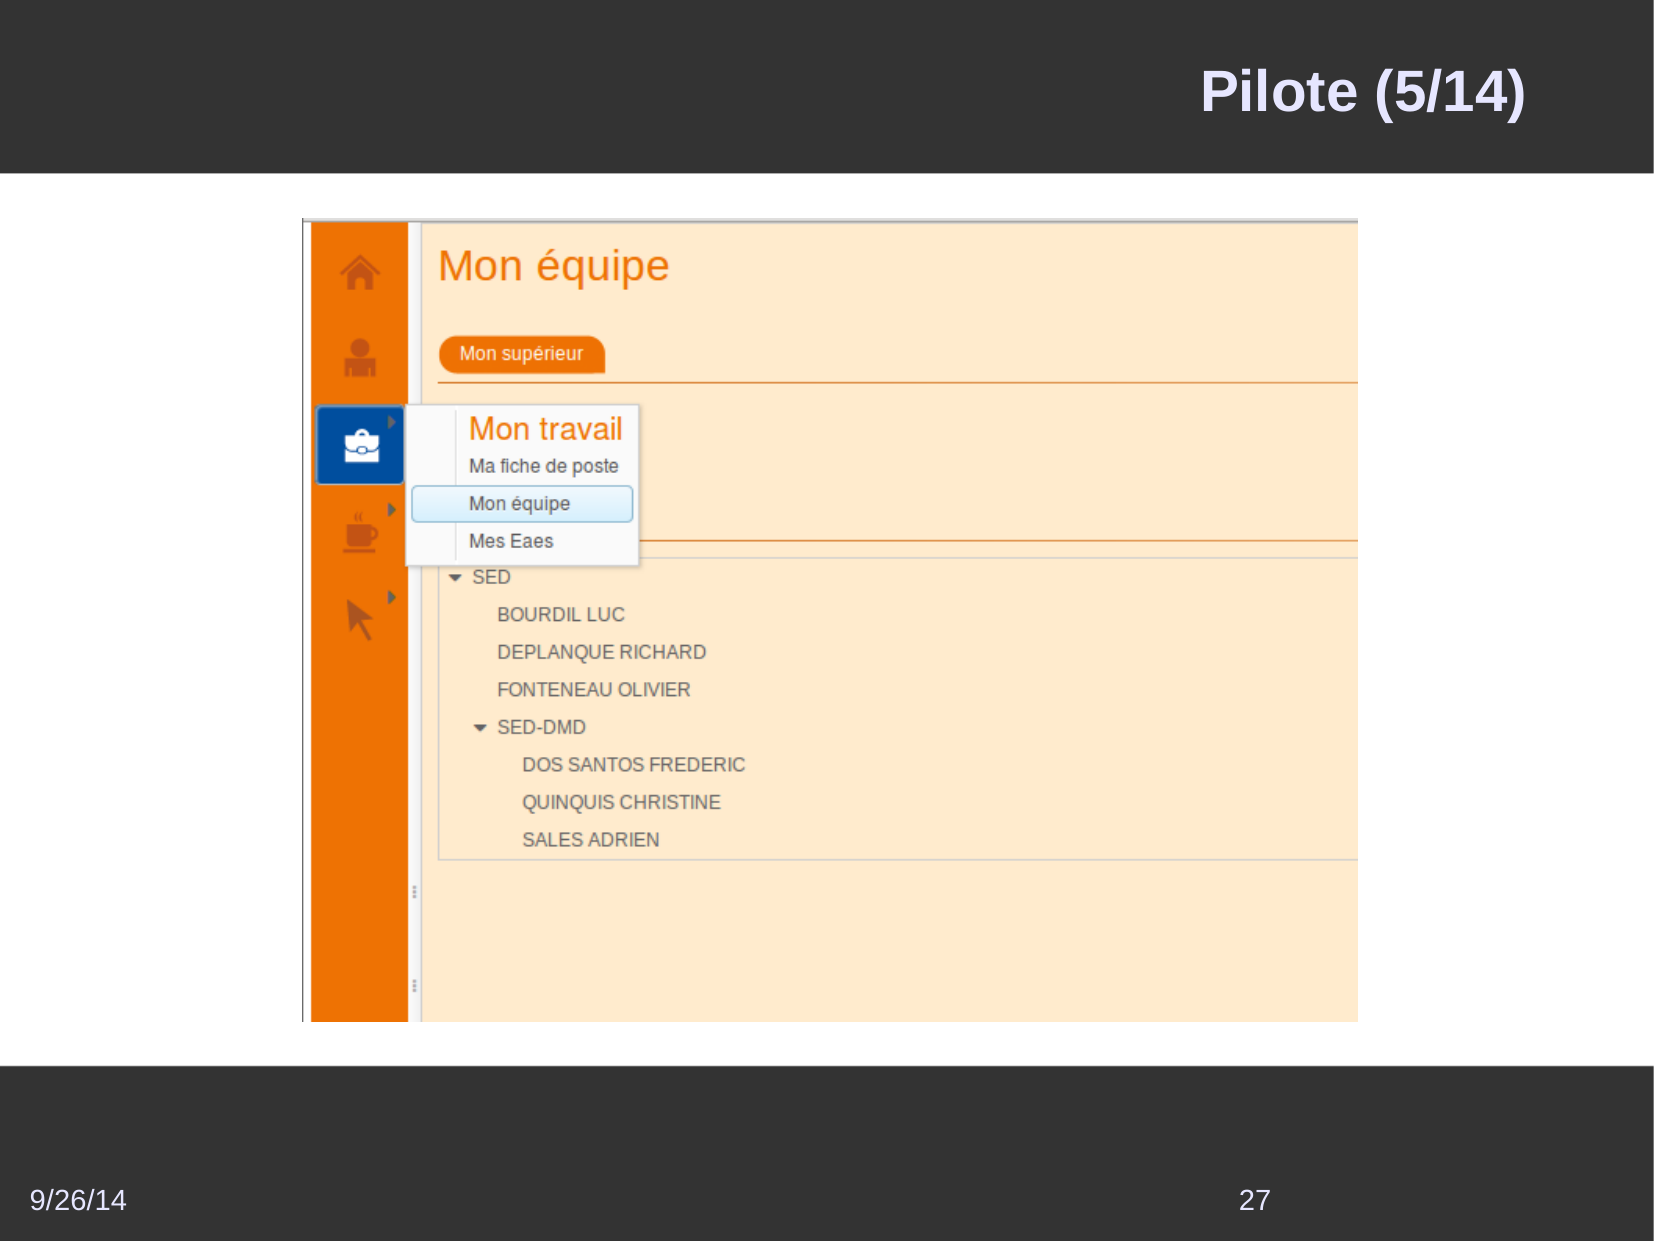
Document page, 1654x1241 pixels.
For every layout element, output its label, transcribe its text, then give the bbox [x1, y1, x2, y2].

text_box 9/26/14 [29, 1181, 566, 1241]
title Pilote (5/14) [1200, 53, 1642, 124]
text_box [1238, 1181, 1625, 1241]
picture [0, 0, 1654, 1241]
